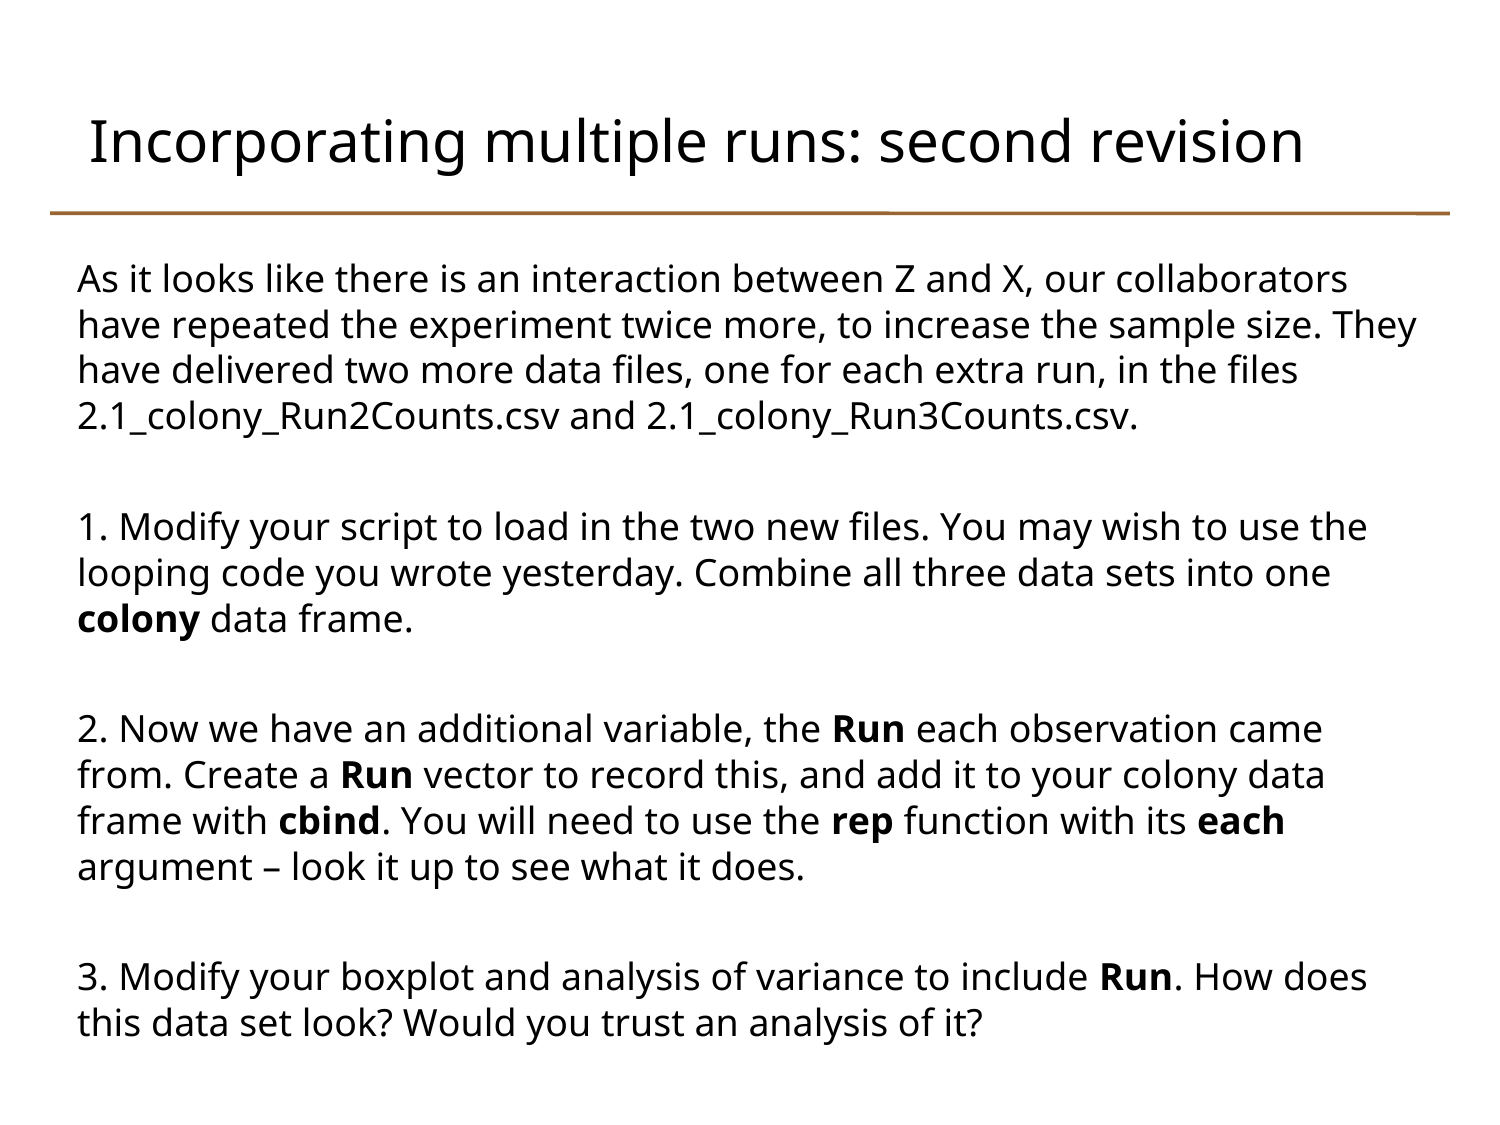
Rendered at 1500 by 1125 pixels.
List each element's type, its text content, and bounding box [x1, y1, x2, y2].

text_box Incorporating multiple runs: second revision [75, 44, 1425, 233]
text_box As it looks like there is an interaction between Z and X, our collaborators have repeated the experiment twice more, to increase the sample size. They have delivered two more data files, one for each extra run, in the files 2.1_colony_Run2Counts.csv and 2.1_colony_Run3Counts.csv. 1. Modify your script to load in the two new files. You may wish to use the looping code you wrote yesterday. Combine all three data sets into one colony data frame. 2. Now we have an additional variable, the Run each observation came from. Create a Run vector to record this, and add it to your colony data frame with cbind. You will need to use the rep function with its each argument – look it up to see what it does. 3. Modify your boxplot and analysis of variance to include Run. How does this data set look? Would you trust an analysis of it? [62, 246, 1434, 1098]
